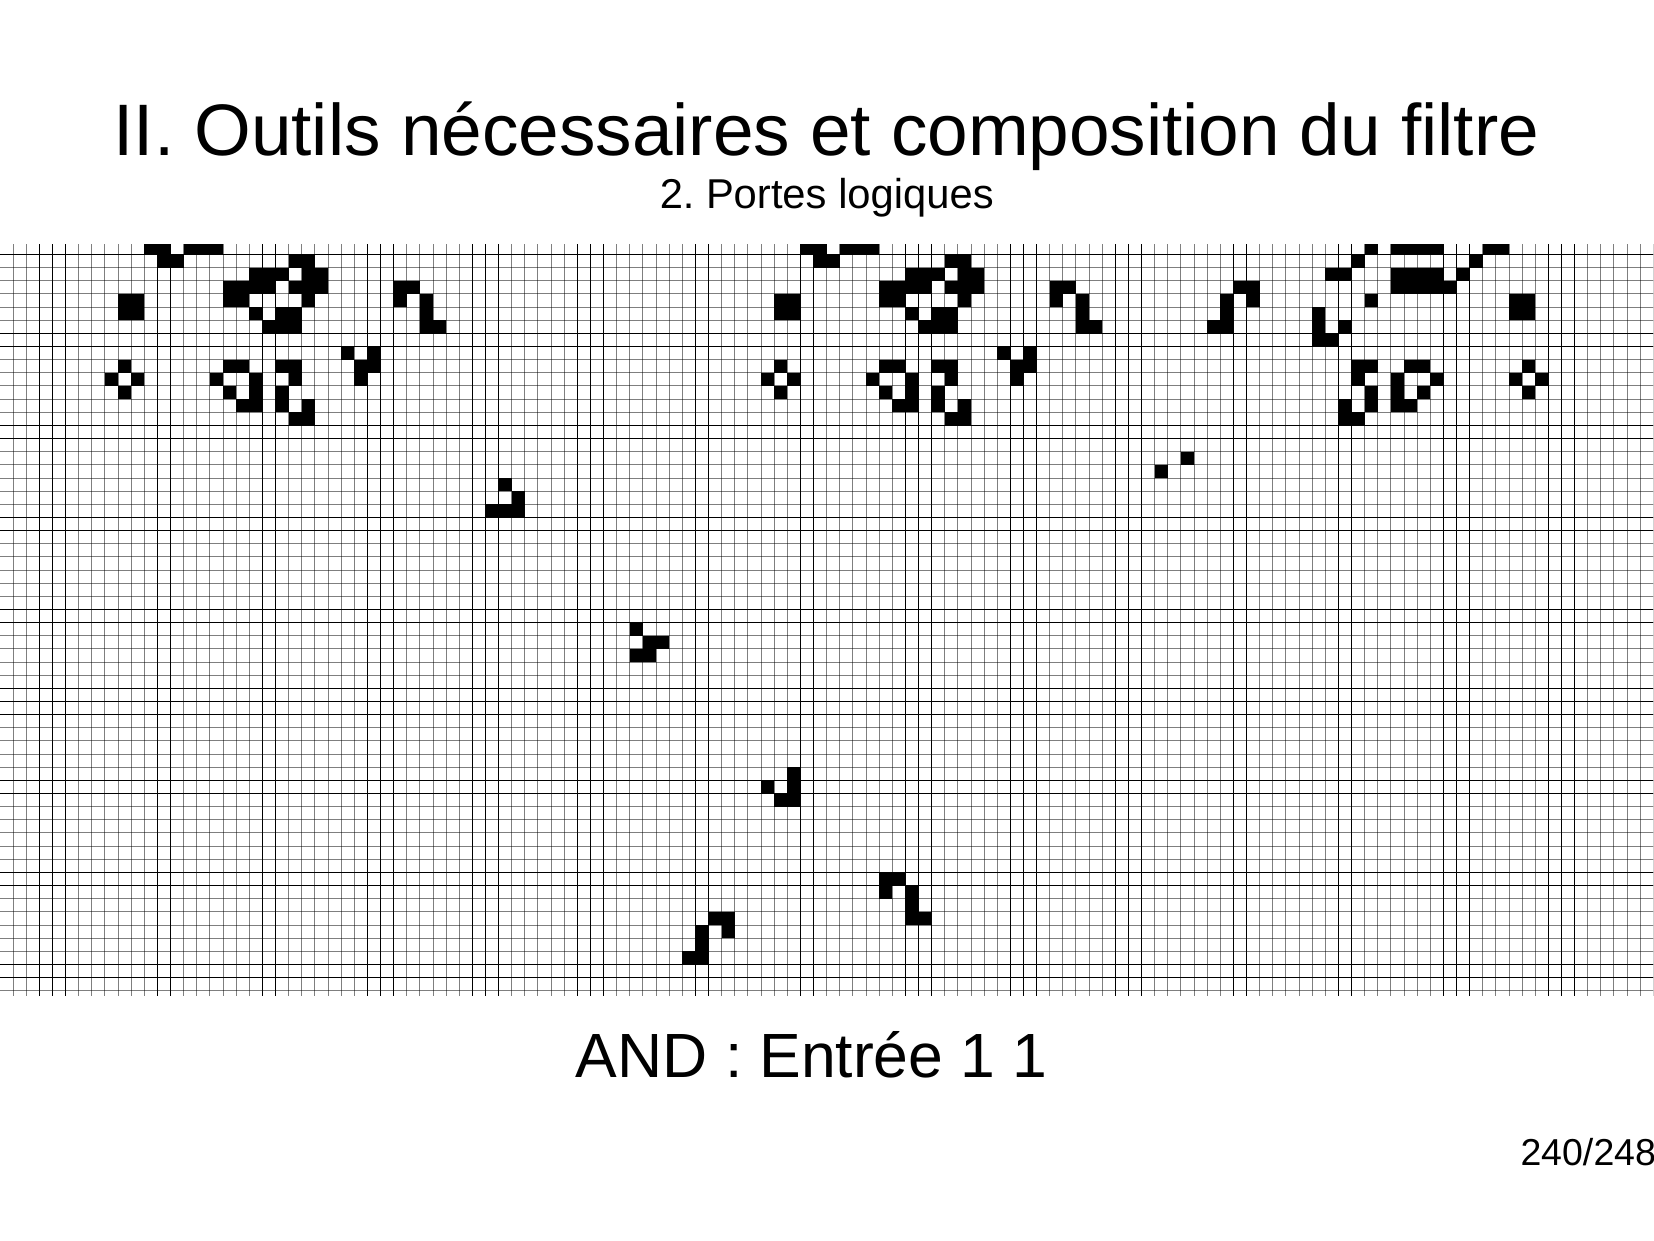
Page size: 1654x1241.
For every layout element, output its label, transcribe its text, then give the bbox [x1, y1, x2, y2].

text_box <number>/248 [1505, 1124, 1654, 1182]
picture [0, 244, 1654, 996]
text_box AND : Entrée 1 1 [561, 1013, 1063, 1099]
title II. Outils nécessaires et composition du filtre 2. Portes logiques [82, 49, 1571, 257]
